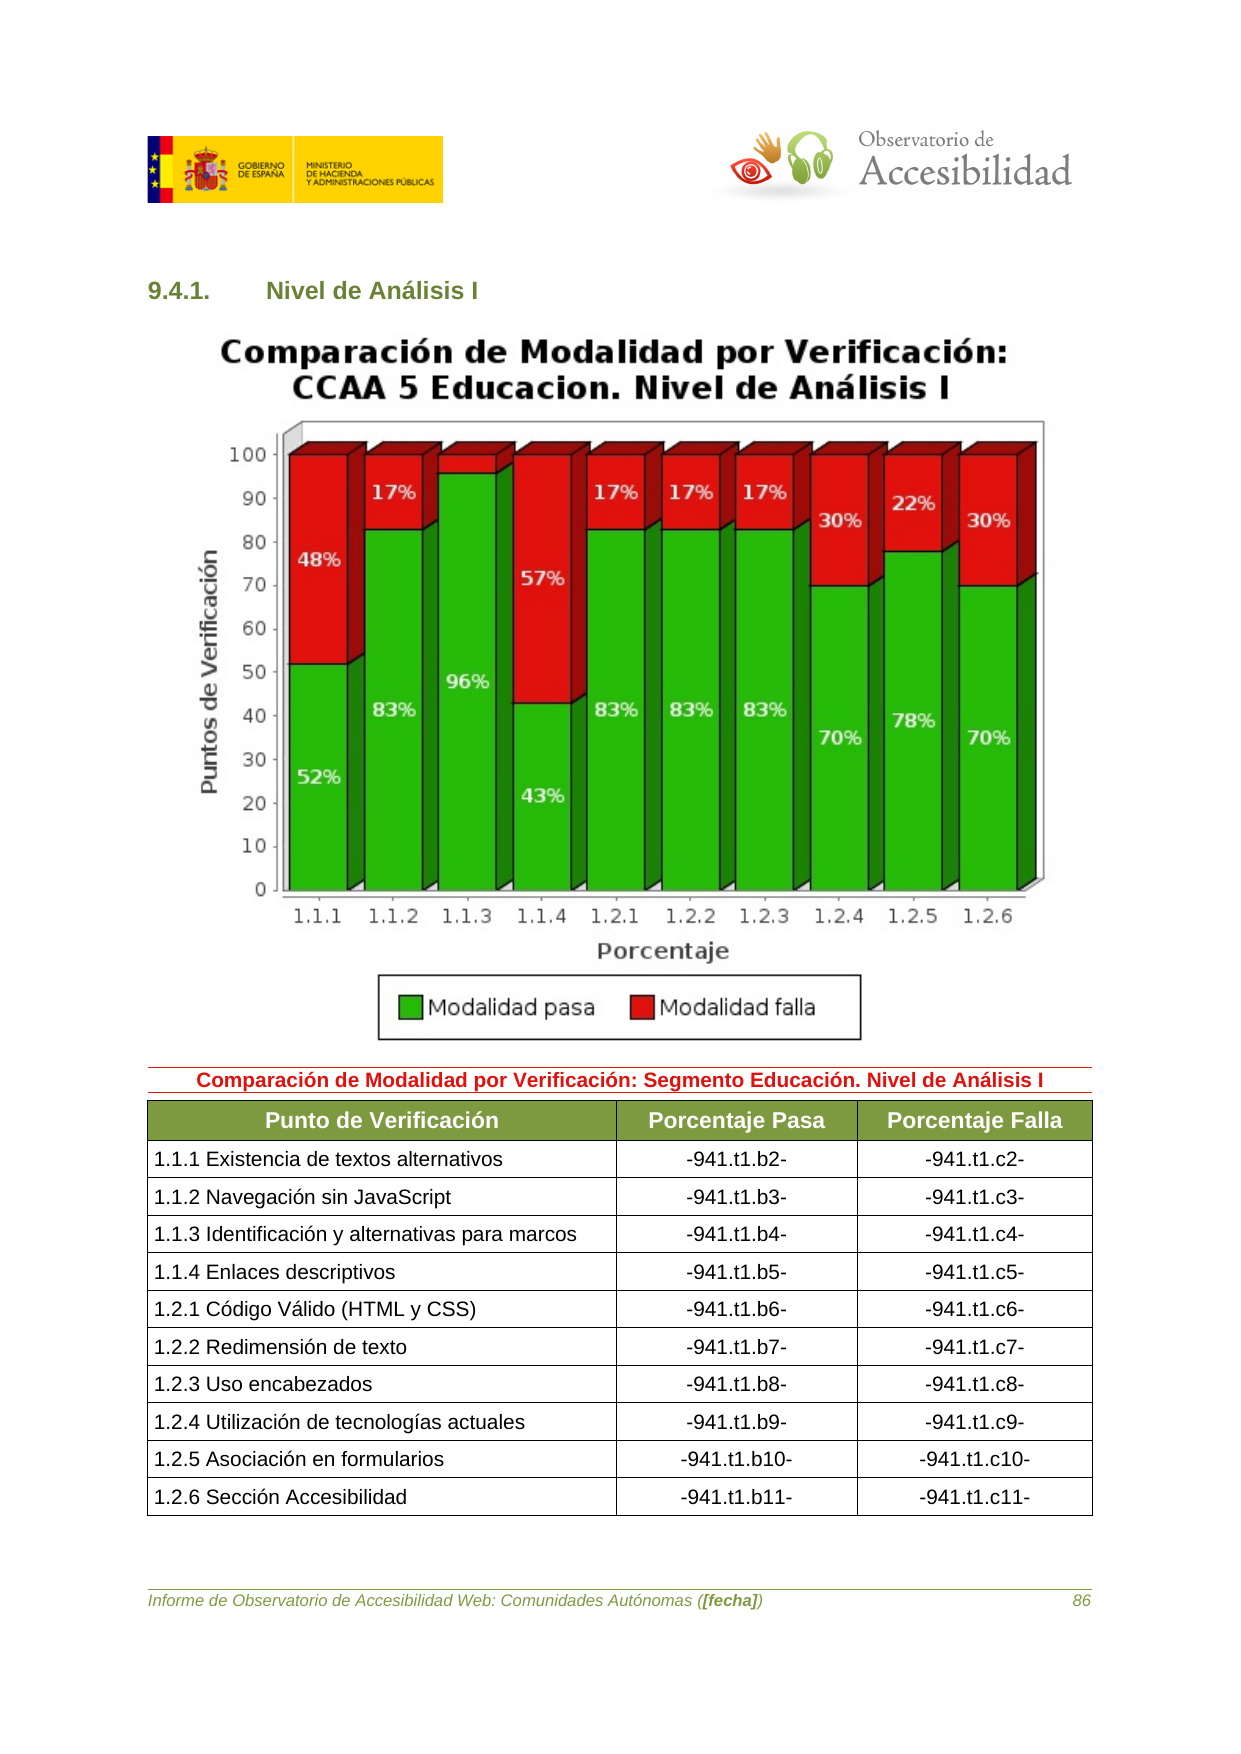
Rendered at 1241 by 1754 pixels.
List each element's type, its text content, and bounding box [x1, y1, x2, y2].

table_cell 1.1.3 Identificación y alternativas para marcos [148, 1216, 616, 1252]
table_cell -941.t1.b3- [617, 1178, 857, 1215]
table_cell 1.2.3 Uso encabezados [148, 1366, 616, 1402]
table_cell 1.2.1 Código Válido (HTML y CSS) [148, 1291, 616, 1327]
picture [178, 332, 1062, 1042]
table_cell -941.t1.c8- [858, 1366, 1092, 1402]
picture [147, 136, 443, 203]
table_cell -941.t1.c9- [858, 1403, 1092, 1440]
list Nivel de Análisis I [148, 276, 1092, 304]
table_cell 1.1.2 Navegación sin JavaScript [148, 1178, 616, 1215]
table_cell -941.t1.c11- [858, 1478, 1092, 1515]
table_cell -941.t1.b10- [617, 1441, 857, 1477]
table_cell -941.t1.b2- [617, 1141, 857, 1177]
table_header Porcentaje Falla [858, 1101, 1092, 1140]
table_cell -941.t1.b9- [617, 1403, 857, 1440]
table_cell -941.t1.b8- [617, 1366, 857, 1402]
table_cell -941.t1.b6- [617, 1291, 857, 1327]
table_cell -941.t1.c2- [858, 1141, 1092, 1177]
table_cell -941.t1.c7- [858, 1328, 1092, 1365]
table_cell -941.t1.b7- [617, 1328, 857, 1365]
table_cell -941.t1.b4- [617, 1216, 857, 1252]
table_cell 1.2.5 Asociación en formularios [148, 1441, 616, 1477]
table_cell 1.2.4 Utilización de tecnologías actuales [148, 1403, 616, 1440]
table_cell 1.1.1 Existencia de textos alternativos [148, 1141, 616, 1177]
picture [710, 122, 1086, 205]
table_cell -941.t1.b11- [617, 1478, 857, 1515]
table_cell -941.t1.c10- [858, 1441, 1092, 1477]
text Comparación de Modalidad por Verificación: Segmento Educación. Nivel de Análisis I [148, 1068, 1092, 1092]
table_cell 1.2.2 Redimensión de texto [148, 1328, 616, 1365]
table_header Punto de Verificación [148, 1101, 616, 1140]
table_cell 1.2.6 Sección Accesibilidad [148, 1478, 616, 1515]
table_cell -941.t1.c4- [858, 1216, 1092, 1252]
table_cell -941.t1.c3- [858, 1178, 1092, 1215]
table_cell 1.1.4 Enlaces descriptivos [148, 1253, 616, 1290]
table_cell -941.t1.c6- [858, 1291, 1092, 1327]
table_cell -941.t1.c5- [858, 1253, 1092, 1290]
table_cell -941.t1.b5- [617, 1253, 857, 1290]
table_header Porcentaje Pasa [617, 1101, 857, 1140]
